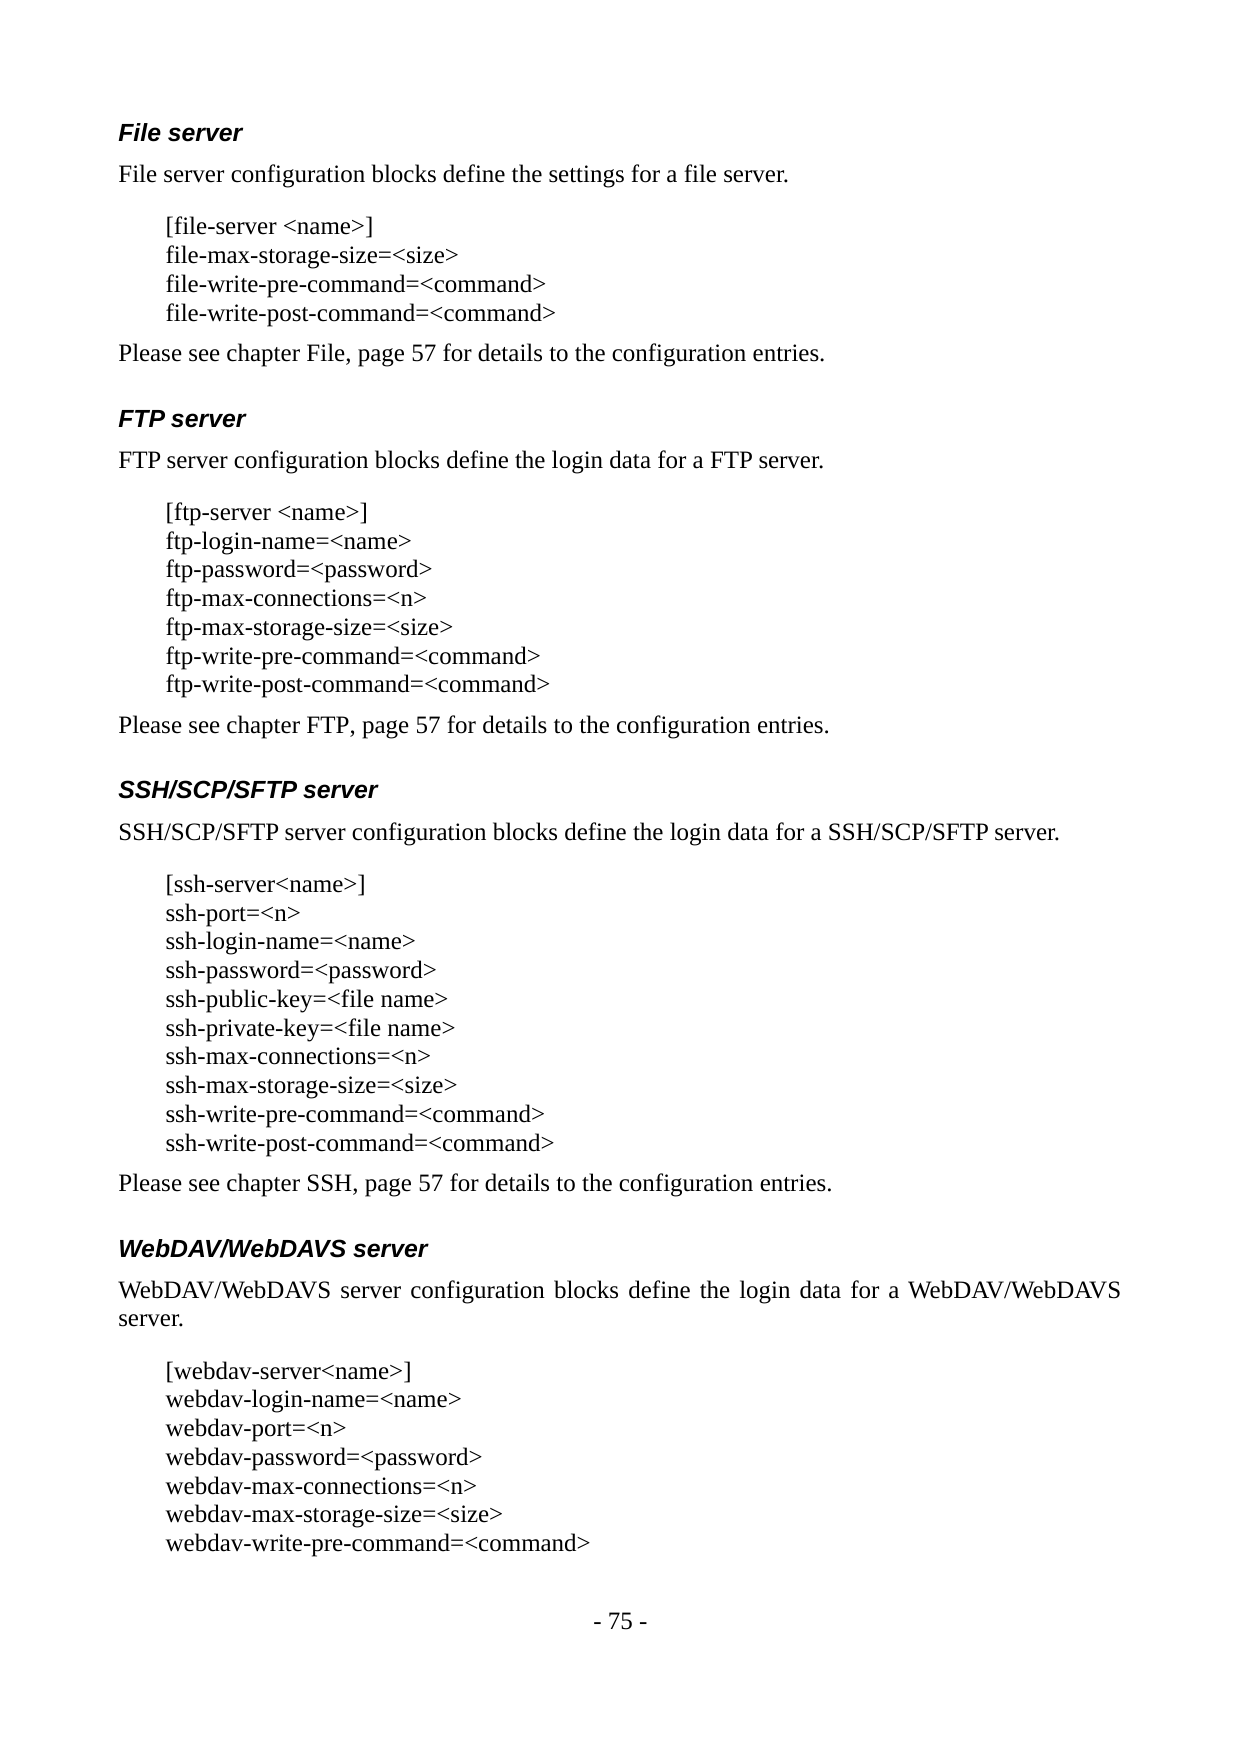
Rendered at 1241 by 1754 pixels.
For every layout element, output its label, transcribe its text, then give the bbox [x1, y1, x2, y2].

text ssh-write-post-command=<command> [165, 1128, 1122, 1156]
text ssh-login-name=<name> [165, 926, 1122, 955]
text webdav-write-pre-command=<command> [165, 1528, 1122, 1557]
text file-write-post-command=<command> [165, 298, 1122, 326]
text ssh-public-key=<file name> [165, 984, 1122, 1013]
subtitle WebDAV/WebDAVS server [118, 1234, 1122, 1262]
text ssh-port=<n> [165, 898, 1122, 926]
text SSH/SCP/SFTP server configuration blocks define the login data for a SSH/SCP/SFTP server. [118, 817, 1122, 845]
text ftp-max-connections=<n> [165, 583, 1122, 612]
text ssh-password=<password> [165, 955, 1122, 984]
text webdav-password=<password> [165, 1442, 1122, 1471]
text Please see chapter FTP, page 57 for details to the configuration entries. [118, 710, 1122, 739]
text webdav-port=<n> [165, 1413, 1122, 1442]
text Please see chapter File, page 57 for details to the configuration entries. [118, 338, 1122, 367]
text [ftp-server <name>] [165, 497, 1122, 526]
subtitle SSH/SCP/SFTP server [118, 776, 1122, 804]
text WebDAV/WebDAVS server configuration blocks define the login data for a WebDAV/WebDAVS server. [118, 1275, 1122, 1332]
text ftp-login-name=<name> [165, 526, 1122, 554]
text ssh-max-connections=<n> [165, 1041, 1122, 1070]
subtitle FTP server [118, 404, 1122, 432]
text [webdav-server<name>] [165, 1356, 1122, 1384]
subtitle File server [118, 118, 1122, 147]
text file-max-storage-size=<size> [165, 240, 1122, 269]
text FTP server configuration blocks define the login data for a FTP server. [118, 445, 1122, 473]
text webdav-login-name=<name> [165, 1384, 1122, 1413]
text ftp-password=<password> [165, 554, 1122, 583]
text webdav-max-storage-size=<size> [165, 1499, 1122, 1528]
text [ssh-server<name>] [165, 869, 1122, 898]
text file-write-pre-command=<command> [165, 269, 1122, 298]
text Please see chapter SSH, page 57 for details to the configuration entries. [118, 1168, 1122, 1197]
text webdav-max-connections=<n> [165, 1471, 1122, 1499]
text ftp-write-post-command=<command> [165, 669, 1122, 698]
text ftp-max-storage-size=<size> [165, 612, 1122, 641]
text ssh-max-storage-size=<size> [165, 1070, 1122, 1099]
text ssh-private-key=<file name> [165, 1013, 1122, 1041]
text File server configuration blocks define the settings for a file server. [118, 159, 1122, 188]
text [file-server <name>] [165, 211, 1122, 240]
text ssh-write-pre-command=<command> [165, 1099, 1122, 1128]
text ftp-write-pre-command=<command> [165, 641, 1122, 669]
